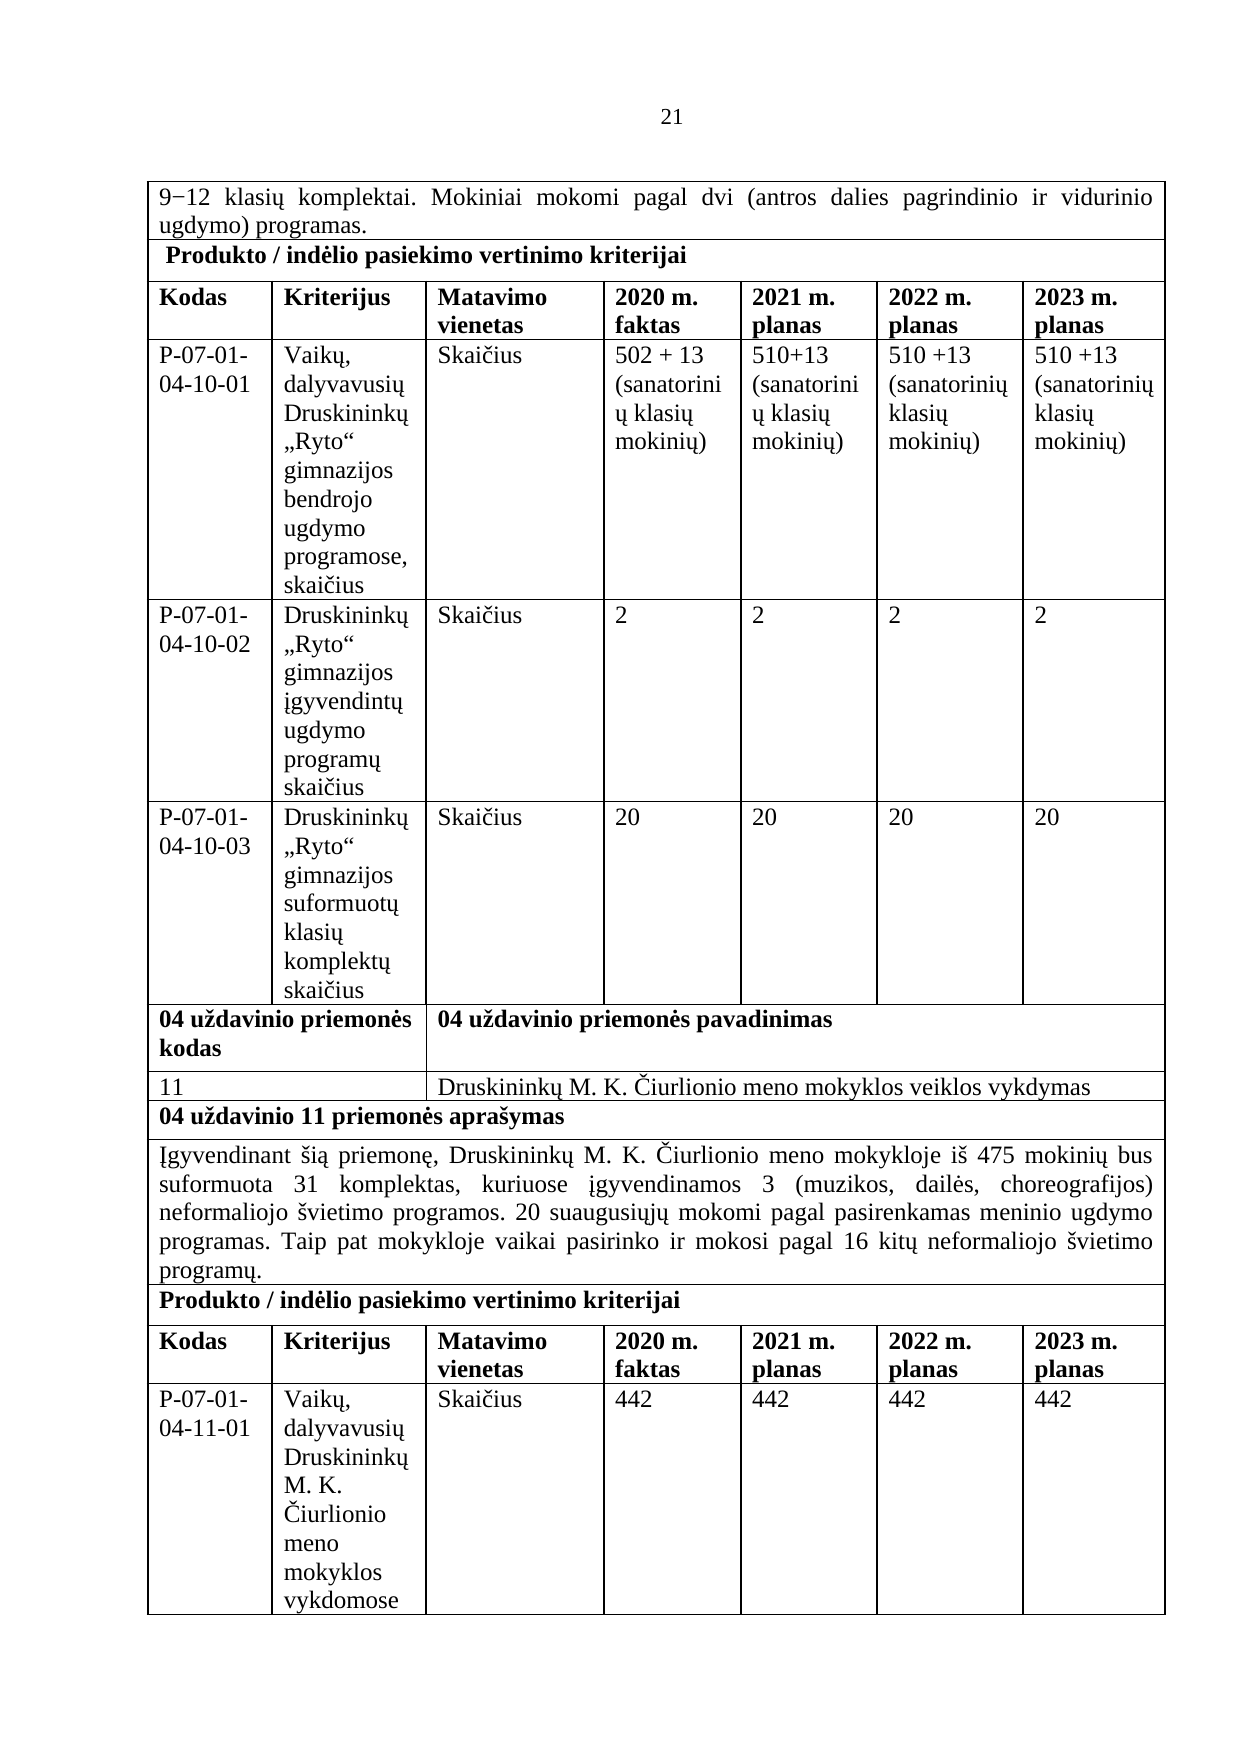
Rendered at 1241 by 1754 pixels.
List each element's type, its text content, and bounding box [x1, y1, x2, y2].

table_cell Produkto / indėlio pasiekimo vertinimo kriterijai [149, 240, 1164, 281]
table_cell 2 [742, 600, 876, 801]
table_cell 2023 m. planas [1024, 1326, 1164, 1383]
table_cell Kodas [149, 1326, 271, 1383]
table_cell Kriterijus [273, 1326, 425, 1383]
table_cell Druskininkų „Ryto“ gimnazijos įgyvendintų ugdymo programų skaičius [273, 600, 425, 801]
table_cell Skaičius [427, 802, 603, 1003]
table_cell Druskininkų „Ryto“ gimnazijos suformuotų klasių komplektų skaičius [273, 802, 425, 1003]
table_cell Skaičius [427, 600, 603, 801]
table_cell 2021 m. planas [742, 282, 876, 339]
table_cell P-07-01-04-11-01 [149, 1384, 271, 1614]
table_cell Skaičius [427, 1384, 603, 1614]
table_cell 2020 m. faktas [605, 282, 740, 339]
table_cell 04 uždavinio priemonės pavadinimas [427, 1005, 1164, 1071]
table_cell 442 [742, 1384, 876, 1614]
table_cell 442 [1024, 1384, 1164, 1614]
table_cell 20 [605, 802, 740, 1003]
table_cell 04 uždavinio priemonės kodas [149, 1005, 426, 1071]
table_cell Skaičius [427, 340, 603, 599]
table_cell Kodas [149, 282, 271, 339]
table_cell P-07-01-04-10-01 [149, 340, 271, 599]
table_cell Matavimo vienetas [427, 282, 603, 339]
table_cell 2022 m. planas [878, 282, 1022, 339]
table_cell Įgyvendinant šią priemonę, Druskininkų M. K. Čiurlionio meno mokykloje iš 475 mokinių bus suformuota 31 komplektas, kuriuose įgyvendinamos 3 (muzikos, dailės, choreografijos) neformaliojo švietimo programos. 20 suaugusiųjų mokomi pagal pasirenkamas meninio ugdymo programas. Taip pat mokykloje vaikai pasirinko ir mokosi pagal 16 kitų neformaliojo švietimo programų. [149, 1140, 1164, 1284]
table_cell Vaikų, dalyvavusių Druskininkų „Ryto“ gimnazijos bendrojo ugdymo programose, skaičius [273, 340, 425, 599]
table_cell 04 uždavinio 11 priemonės aprašymas [149, 1101, 1164, 1139]
table_cell 20 [742, 802, 876, 1003]
table_cell 20 [1024, 802, 1164, 1003]
table_cell P-07-01-04-10-02 [149, 600, 271, 801]
table_cell P-07-01-04-10-03 [149, 802, 271, 1003]
table_cell Produkto / indėlio pasiekimo vertinimo kriterijai [149, 1285, 1164, 1325]
table_cell Kriterijus [273, 282, 425, 339]
table_cell 2 [1024, 600, 1164, 801]
table_cell 9−12 klasių komplektai. Mokiniai mokomi pagal dvi (antros dalies pagrindinio ir vidurinio ugdymo) programas. [149, 182, 1164, 239]
table_cell Druskininkų M. K. Čiurlionio meno mokyklos veiklos vykdymas [427, 1072, 1164, 1100]
table_cell 2020 m. faktas [605, 1326, 740, 1383]
table_cell 11 [149, 1072, 426, 1100]
table_cell 2 [878, 600, 1022, 801]
table_cell 442 [878, 1384, 1022, 1614]
table_cell 2022 m. planas [878, 1326, 1022, 1383]
table_cell 510 +13 (sanatorinių klasių mokinių) [1024, 340, 1164, 599]
table_cell 442 [605, 1384, 740, 1614]
table_cell 2021 m. planas [742, 1326, 876, 1383]
table_cell 502 + 13 (sanatorinių klasių mokinių) [605, 340, 740, 599]
table_cell 2 [605, 600, 740, 801]
table_cell 2023 m. planas [1024, 282, 1164, 339]
table_cell Vaikų, dalyvavusių Druskininkų M. K. Čiurlionio meno mokyklos vykdomose [273, 1384, 425, 1614]
table_cell 510+13 (sanatorinių klasių mokinių) [742, 340, 876, 599]
table_cell 20 [878, 802, 1022, 1003]
table_cell Matavimo vienetas [427, 1326, 603, 1383]
table_cell 510 +13 (sanatorinių klasių mokinių) [878, 340, 1022, 599]
